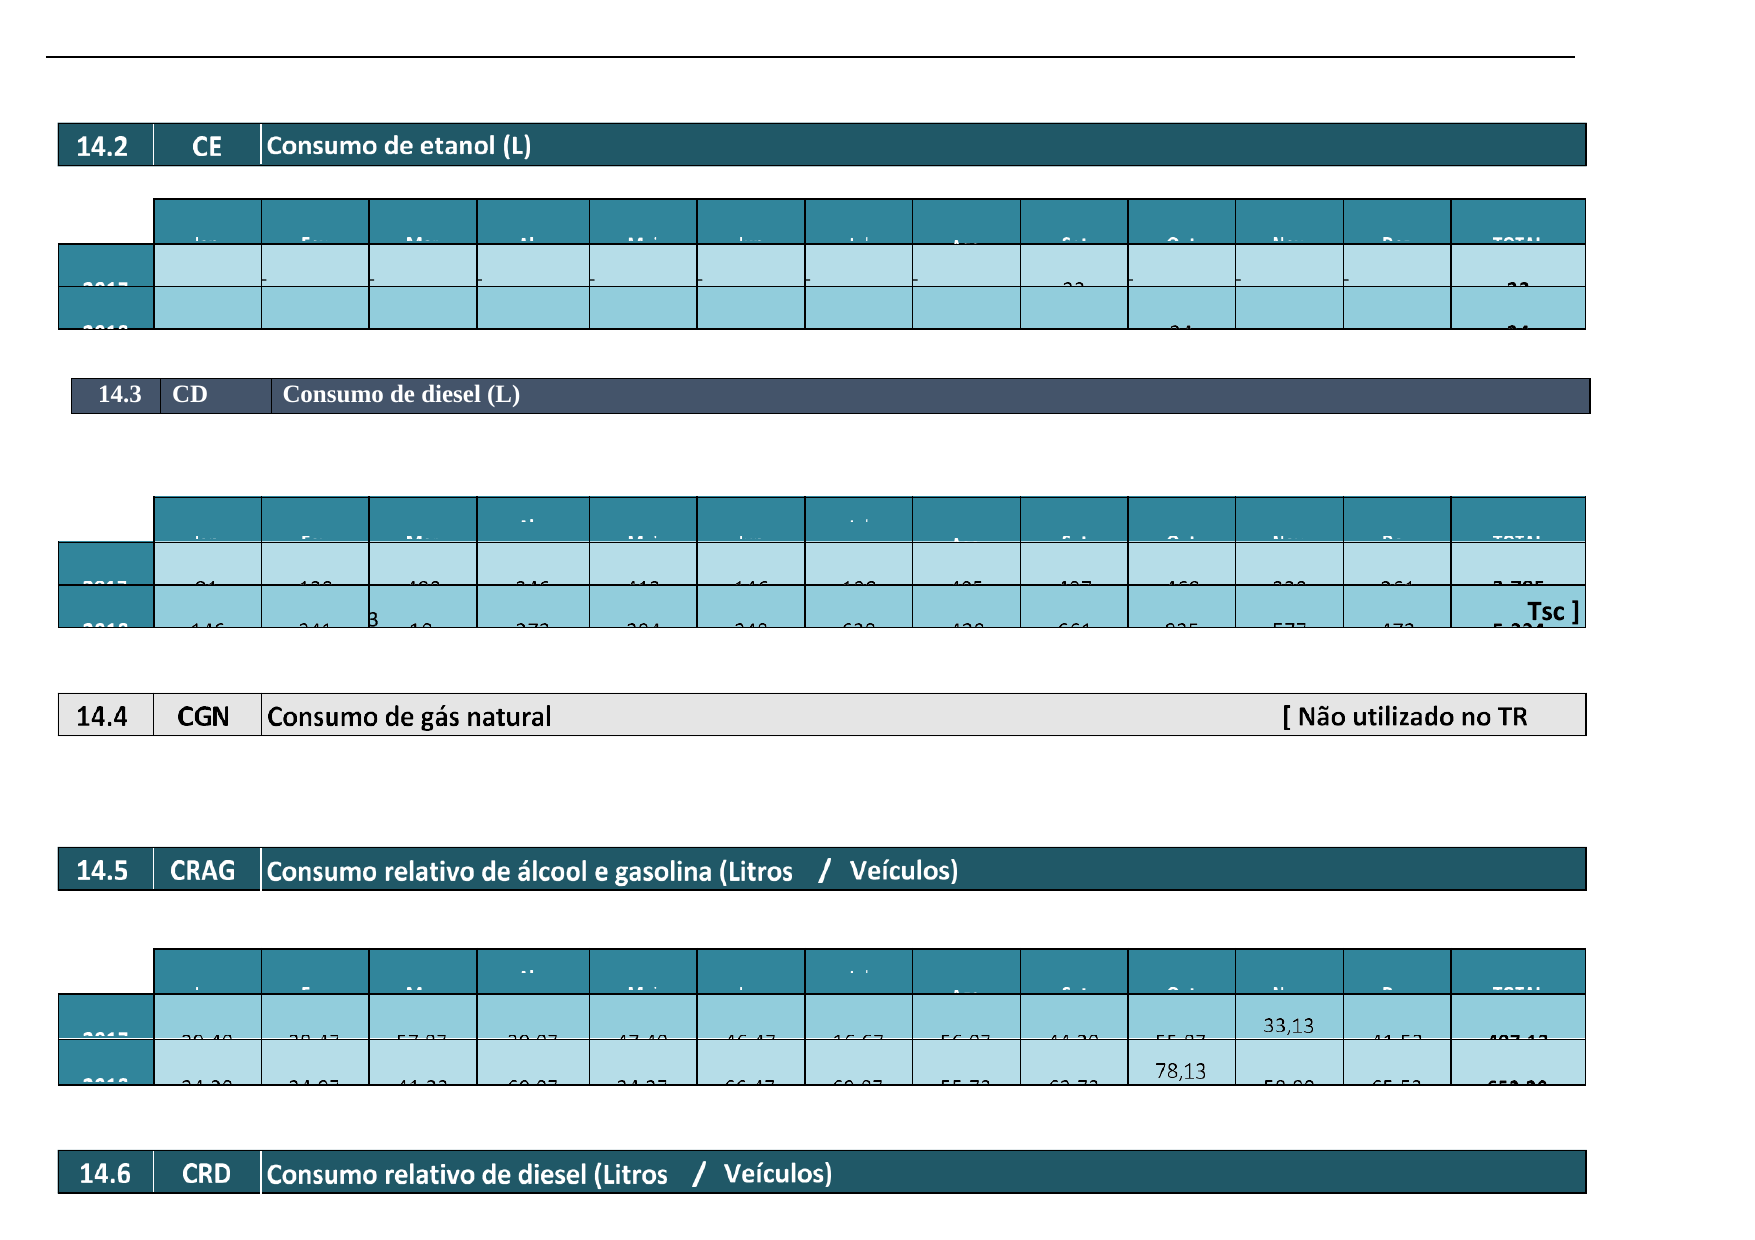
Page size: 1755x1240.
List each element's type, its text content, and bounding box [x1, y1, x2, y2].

table_cell [155, 287, 261, 328]
table_header [59, 948, 153, 993]
table_cell [262, 995, 368, 1038]
table_header [1236, 498, 1343, 541]
table_header [590, 498, 696, 541]
table_header [262, 950, 368, 993]
table_cell [1129, 287, 1235, 328]
table_header [262, 200, 368, 243]
table_header [370, 950, 476, 993]
table_cell [1236, 287, 1343, 328]
table_header [155, 950, 261, 993]
table_cell [1236, 995, 1343, 1038]
table_cell [370, 287, 476, 328]
table_cell [155, 543, 261, 584]
table_header [59, 496, 153, 541]
table_cell [698, 586, 804, 627]
table_cell [262, 586, 368, 627]
table_cell [155, 586, 261, 627]
table_cell [1021, 1040, 1127, 1084]
table_cell [478, 995, 589, 1038]
table_cell [698, 995, 804, 1038]
table_cell [698, 1040, 804, 1084]
table_cell [59, 995, 153, 1038]
table_cell [1452, 287, 1585, 328]
table_header [806, 950, 912, 993]
table_cell [1344, 586, 1450, 627]
table_header [1021, 200, 1127, 243]
table_cell [370, 995, 476, 1038]
table_cell [1236, 586, 1343, 627]
table_cell [1021, 543, 1127, 584]
table_header Consumo de diesel (L) [272, 379, 1589, 413]
table_cell [262, 1040, 368, 1084]
table_header [1344, 950, 1450, 993]
table_header [806, 200, 912, 243]
table_cell [913, 287, 1020, 328]
table_cell [478, 586, 589, 627]
table_cell [1236, 1040, 1343, 1084]
table_cell [1129, 245, 1235, 286]
table_header [1236, 950, 1343, 993]
table_header [478, 200, 589, 243]
table_header [478, 498, 589, 541]
table_header [1452, 200, 1585, 243]
table_cell [1344, 1040, 1450, 1084]
table_cell [806, 245, 912, 286]
table_header [590, 200, 696, 243]
table_cell [1344, 995, 1450, 1038]
table_cell [698, 543, 804, 584]
table_cell [262, 543, 368, 584]
table_header [698, 498, 804, 541]
table_cell [806, 287, 912, 328]
table_header CD [161, 379, 271, 413]
table_cell [1129, 1040, 1235, 1084]
table_cell [1344, 287, 1450, 328]
table_cell [1236, 543, 1343, 584]
table_cell [698, 245, 804, 286]
table_header [1129, 950, 1235, 993]
table_cell [1344, 245, 1450, 286]
table_cell [155, 1040, 261, 1084]
table_cell [370, 1040, 476, 1084]
table_header [1452, 950, 1585, 993]
table_header [1236, 200, 1343, 243]
table_cell [262, 287, 368, 328]
table_cell [913, 543, 1020, 584]
table_header [478, 950, 589, 993]
table_cell [590, 245, 696, 286]
table_cell [590, 1040, 696, 1084]
table_header 14.3 [72, 379, 160, 413]
table_header [370, 200, 476, 243]
table_cell [478, 1040, 589, 1084]
table_cell [1452, 586, 1585, 627]
table_header [1021, 950, 1127, 993]
table_cell [1452, 1040, 1585, 1084]
table_cell [1452, 543, 1585, 584]
table_header [155, 498, 261, 541]
table_cell [370, 586, 476, 627]
table_cell [590, 543, 696, 584]
table_cell [478, 245, 589, 286]
table_cell [59, 1040, 153, 1084]
table_cell [1129, 543, 1235, 584]
table_cell [370, 543, 476, 584]
table_cell [370, 245, 476, 286]
table_cell [59, 287, 153, 328]
table_header [590, 950, 696, 993]
table_cell [806, 1040, 912, 1084]
table_cell [1021, 287, 1127, 328]
table_header [806, 498, 912, 541]
table_header [913, 200, 1020, 243]
table_header [1452, 498, 1585, 541]
table_cell [155, 245, 261, 286]
table_cell [1344, 543, 1450, 584]
table_header [1129, 200, 1235, 243]
table_cell [806, 543, 912, 584]
table_cell [913, 995, 1020, 1038]
table_cell [913, 1040, 1020, 1084]
table_header [1021, 498, 1127, 541]
table_cell [806, 995, 912, 1038]
table_header [1344, 498, 1450, 541]
table_cell [59, 245, 153, 286]
table_cell [590, 586, 696, 627]
table_cell [1452, 995, 1585, 1038]
table_cell [590, 995, 696, 1038]
table_cell [59, 586, 153, 627]
table_header [1129, 498, 1235, 541]
table_cell [1021, 245, 1127, 286]
table_cell [478, 287, 589, 328]
table_header [698, 950, 804, 993]
table_header [698, 200, 804, 243]
table_cell [1021, 586, 1127, 627]
table_cell [913, 245, 1020, 286]
table_cell [1021, 995, 1127, 1038]
table_cell [1236, 245, 1343, 286]
table_cell [155, 995, 261, 1038]
table_cell [590, 287, 696, 328]
table_header [370, 498, 476, 541]
table_header [913, 498, 1020, 541]
table_cell [1129, 586, 1235, 627]
table_cell [478, 543, 589, 584]
table_cell [698, 287, 804, 328]
table_header [155, 200, 261, 243]
table_cell [806, 586, 912, 627]
table_cell [913, 586, 1020, 627]
table_header [59, 198, 153, 243]
table_cell [59, 543, 153, 584]
table_cell [1452, 245, 1585, 286]
table_header [1344, 200, 1450, 243]
table_cell [1129, 995, 1235, 1038]
table_header [262, 498, 368, 541]
table_cell [262, 245, 368, 286]
table_header [913, 950, 1020, 993]
